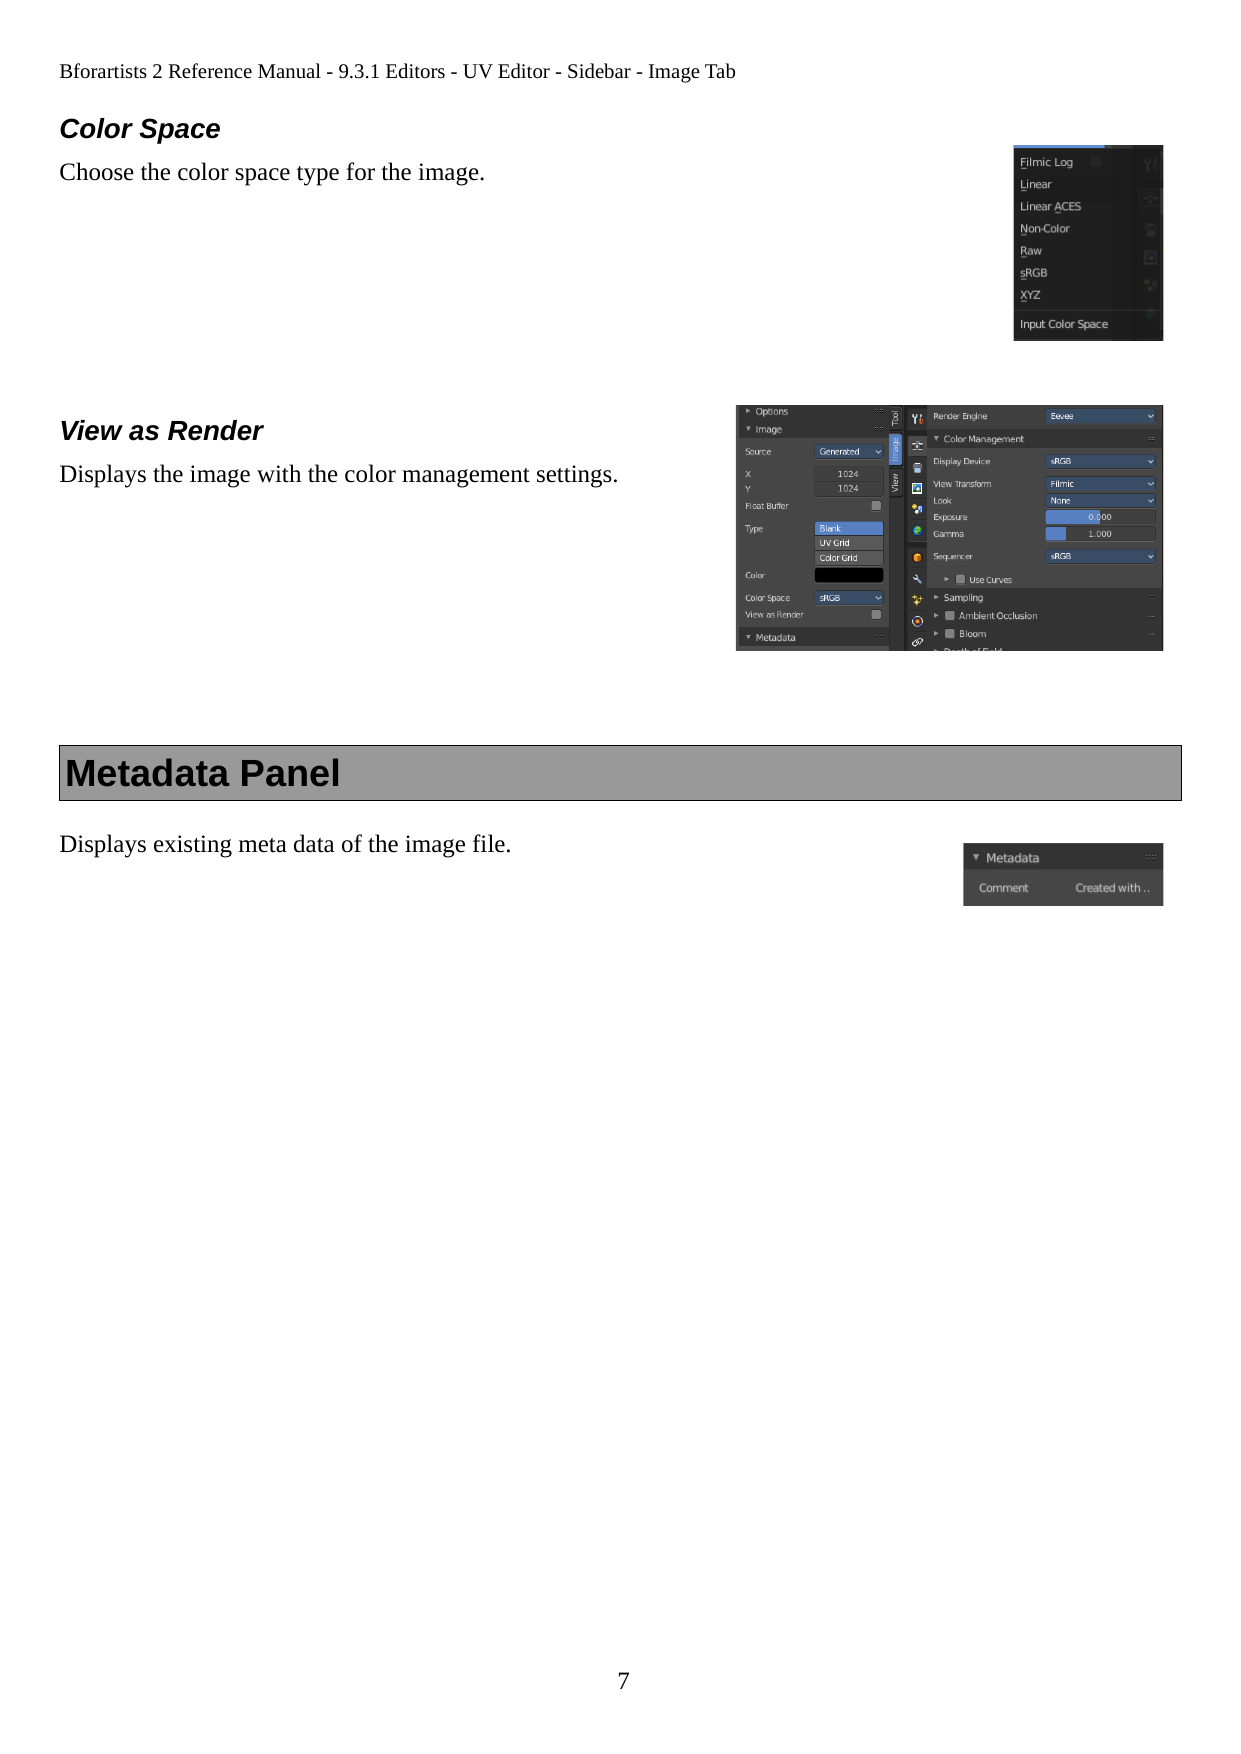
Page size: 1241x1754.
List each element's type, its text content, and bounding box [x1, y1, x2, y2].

subtitle [1164, 415, 1181, 447]
picture [735, 405, 1164, 651]
text Displays existing meta data of the image file. [59, 829, 1181, 858]
picture [1013, 145, 1164, 341]
text Displays the image with the color management settings. [59, 459, 735, 488]
text Choose the color space type for the image. [59, 157, 1013, 186]
picture [963, 843, 1164, 906]
table_header Metadata Panel [60, 746, 1181, 800]
subtitle Color Space [59, 113, 1181, 144]
subtitle View as Render [59, 415, 735, 447]
